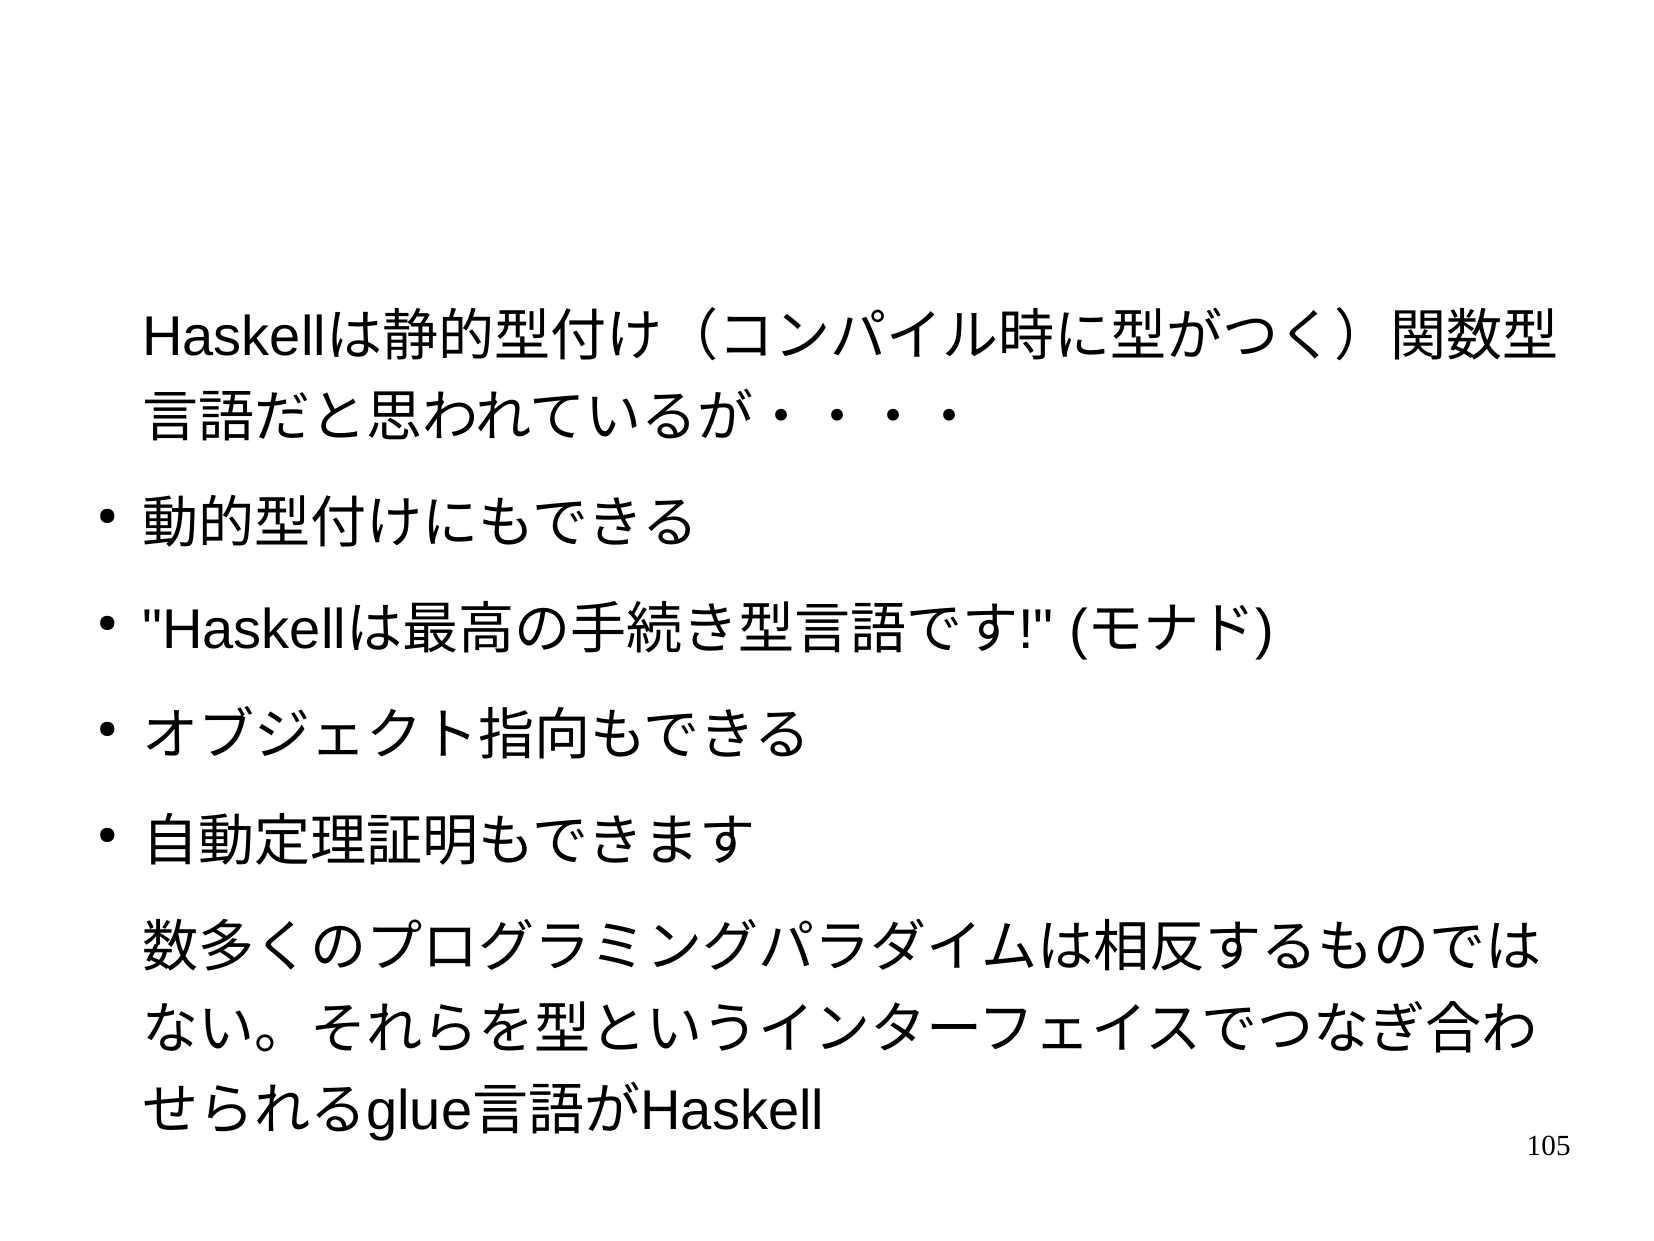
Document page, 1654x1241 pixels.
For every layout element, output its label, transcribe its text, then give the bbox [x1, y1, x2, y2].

list Haskellは静的型付け（コンパイル時に型がつく）関数型言語だと思われているが・・・・ 動的型付けにもできる "Haskellは最高の手続き型言語です!" (モナド) オブジェクト指向もできる 自動定理証明もできます 数多くのプログラミングパラダイムは相反するものではない。それらを型というインターフェイスでつなぎ合わせられるglue言語がHaskell [82, 290, 1571, 1146]
